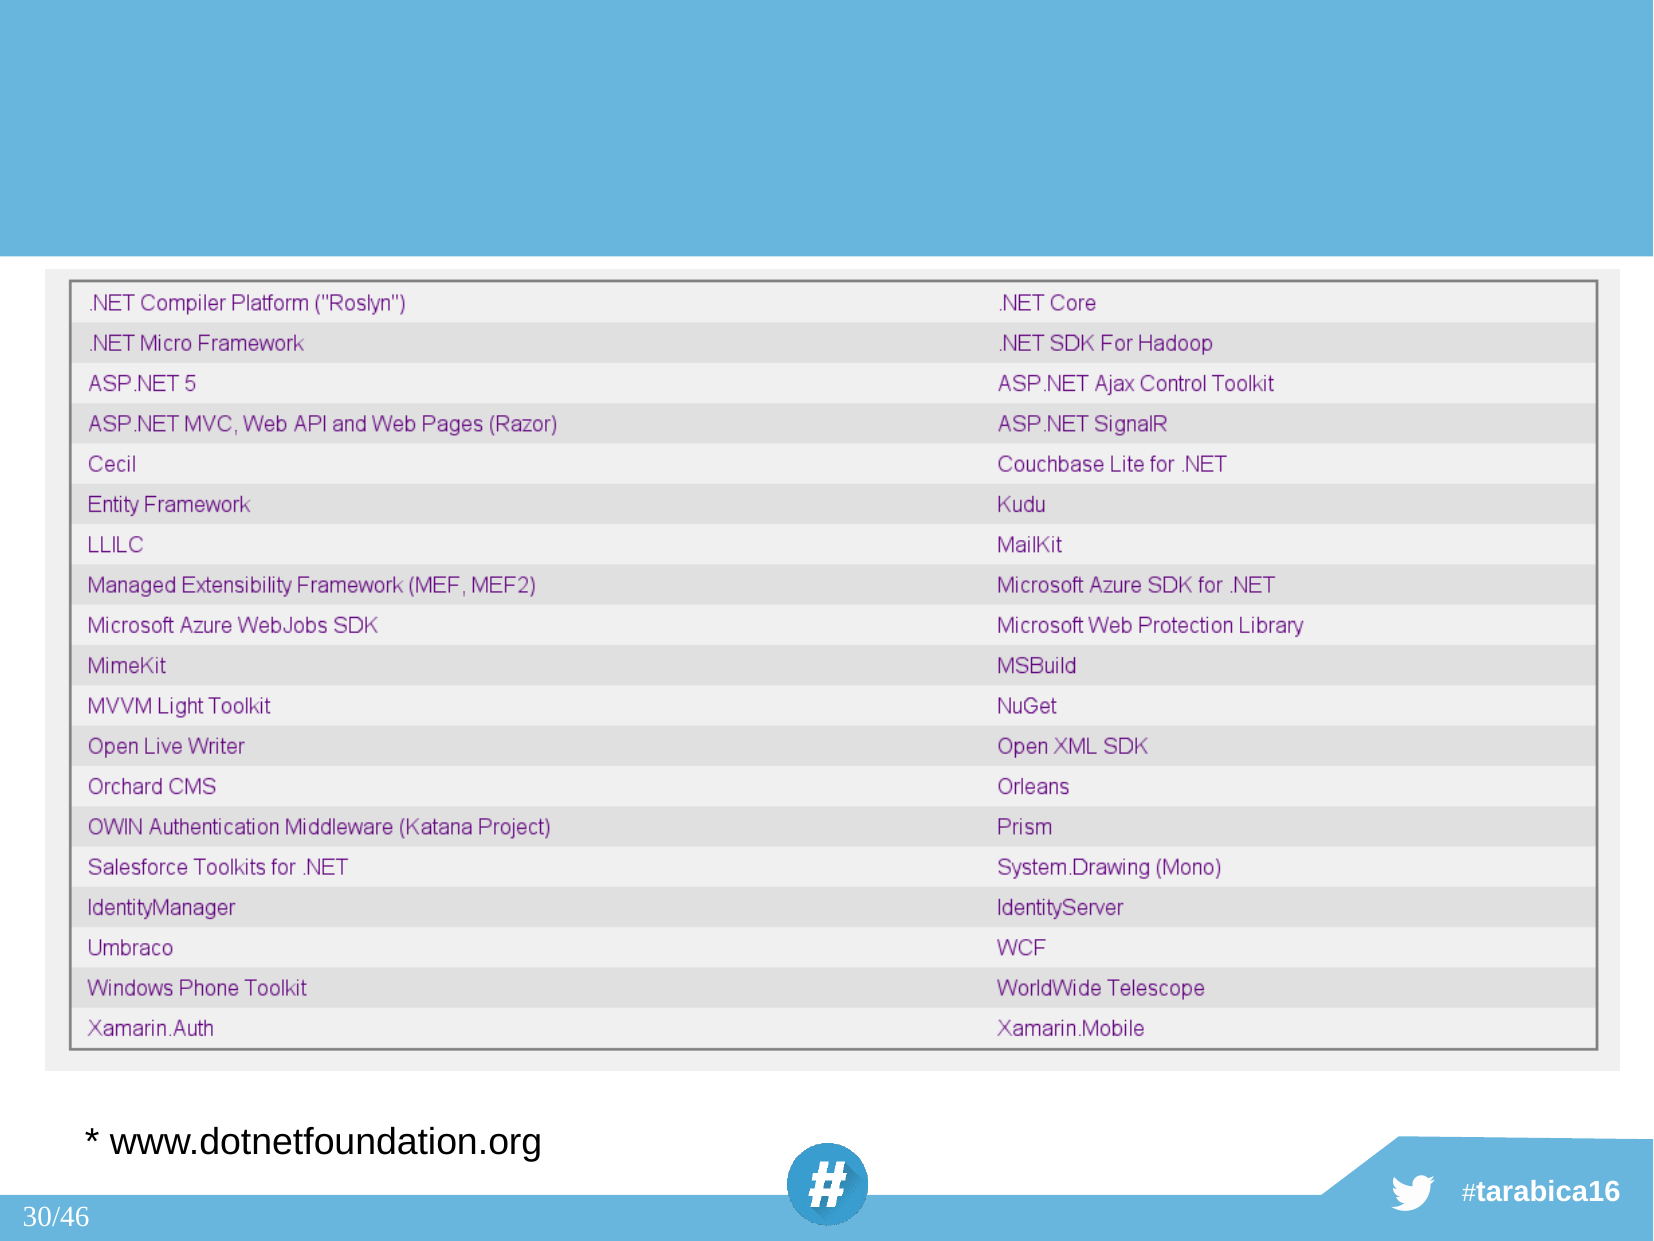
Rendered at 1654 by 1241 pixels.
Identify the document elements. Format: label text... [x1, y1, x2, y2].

text_box * www.dotnetfoundation.org [70, 1113, 558, 1171]
picture [45, 269, 1620, 1071]
picture [781, 1137, 873, 1230]
picture [1378, 1158, 1448, 1228]
